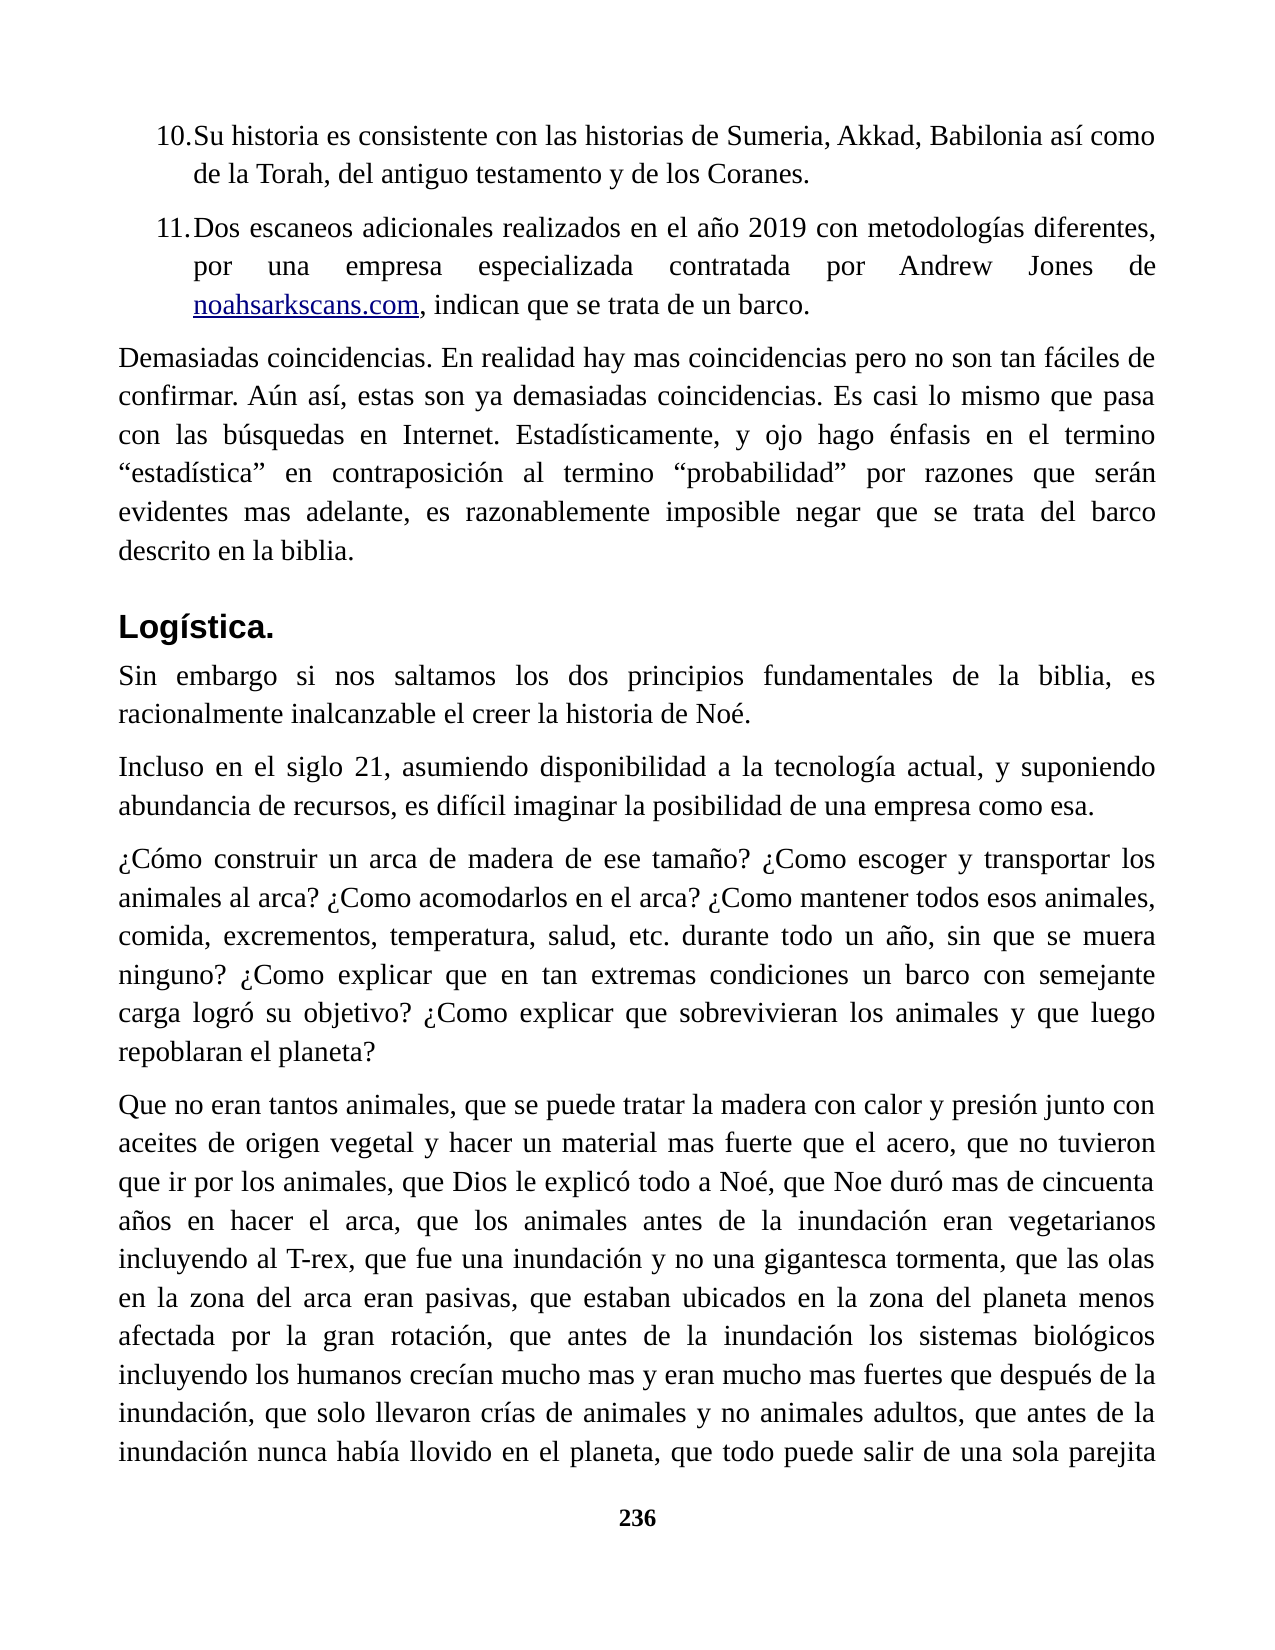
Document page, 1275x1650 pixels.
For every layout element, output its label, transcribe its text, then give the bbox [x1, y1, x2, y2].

list Su historia es consistente con las historias de Sumeria, Akkad, Babilonia así como de la Torah, del antiguo testamento y de los Coranes. [156, 118, 1157, 190]
list Dos escaneos adicionales realizados en el año 2019 con metodologías diferentes, por una empresa especializada contratada por Andrew Jones de noahsarkscans.com, indican que se trata de un barco. [156, 210, 1157, 320]
text ¿Cómo construir un arca de madera de ese tamaño? ¿Como escoger y transportar los animales al arca? ¿Como acomodarlos en el arca? ¿Como mantener todos esos animales, comida, excrementos, temperatura, salud, etc. durante todo un año, sin que se muera ninguno? ¿Como explicar que en tan extremas condiciones un barco con semejante carga logró su objetivo? ¿Como explicar que sobrevivieran los animales y que luego repoblaran el planeta? [118, 841, 1157, 1067]
text Sin embargo si nos saltamos los dos principios fundamentales de la biblia, es racionalmente inalcanzable el creer la historia de Noé. [118, 658, 1157, 730]
text Que no eran tantos animales, que se puede tratar la madera con calor y presión junto con aceites de origen vegetal y hacer un material mas fuerte que el acero, que no tuvieron que ir por los animales, que Dios le explicó todo a Noé, que Noe duró mas de cincuenta años en hacer el arca, que los animales antes de la inundación eran vegetarianos incluyendo al T-rex, que fue una inundación y no una gigantesca tormenta, que las olas en la zona del arca eran pasivas, que estaban ubicados en la zona del planeta menos afectada por la gran rotación, que antes de la inundación los sistemas biológicos incluyendo los humanos crecían mucho mas y eran mucho mas fuertes que después de la inundación, que solo llevaron crías de animales y no animales adultos, que antes de la inundación nunca había llovido en el planeta, que todo puede salir de una sola parejita [118, 1087, 1157, 1467]
subtitle Logística. [118, 607, 1157, 645]
text Incluso en el siglo 21, asumiendo disponibilidad a la tecnología actual, y suponiendo abundancia de recursos, es difícil imaginar la posibilidad de una empresa como esa. [118, 749, 1157, 822]
text Demasiadas coincidencias. En realidad hay mas coincidencias pero no son tan fáciles de confirmar. Aún así, estas son ya demasiadas coincidencias. Es casi lo mismo que pasa con las búsquedas en Internet. Estadísticamente, y ojo hago énfasis en el termino “estadística” en contraposición al termino “probabilidad” por razones que serán evidentes mas adelante, es razonablemente imposible negar que se trata del barco descrito en la biblia. [118, 340, 1157, 566]
